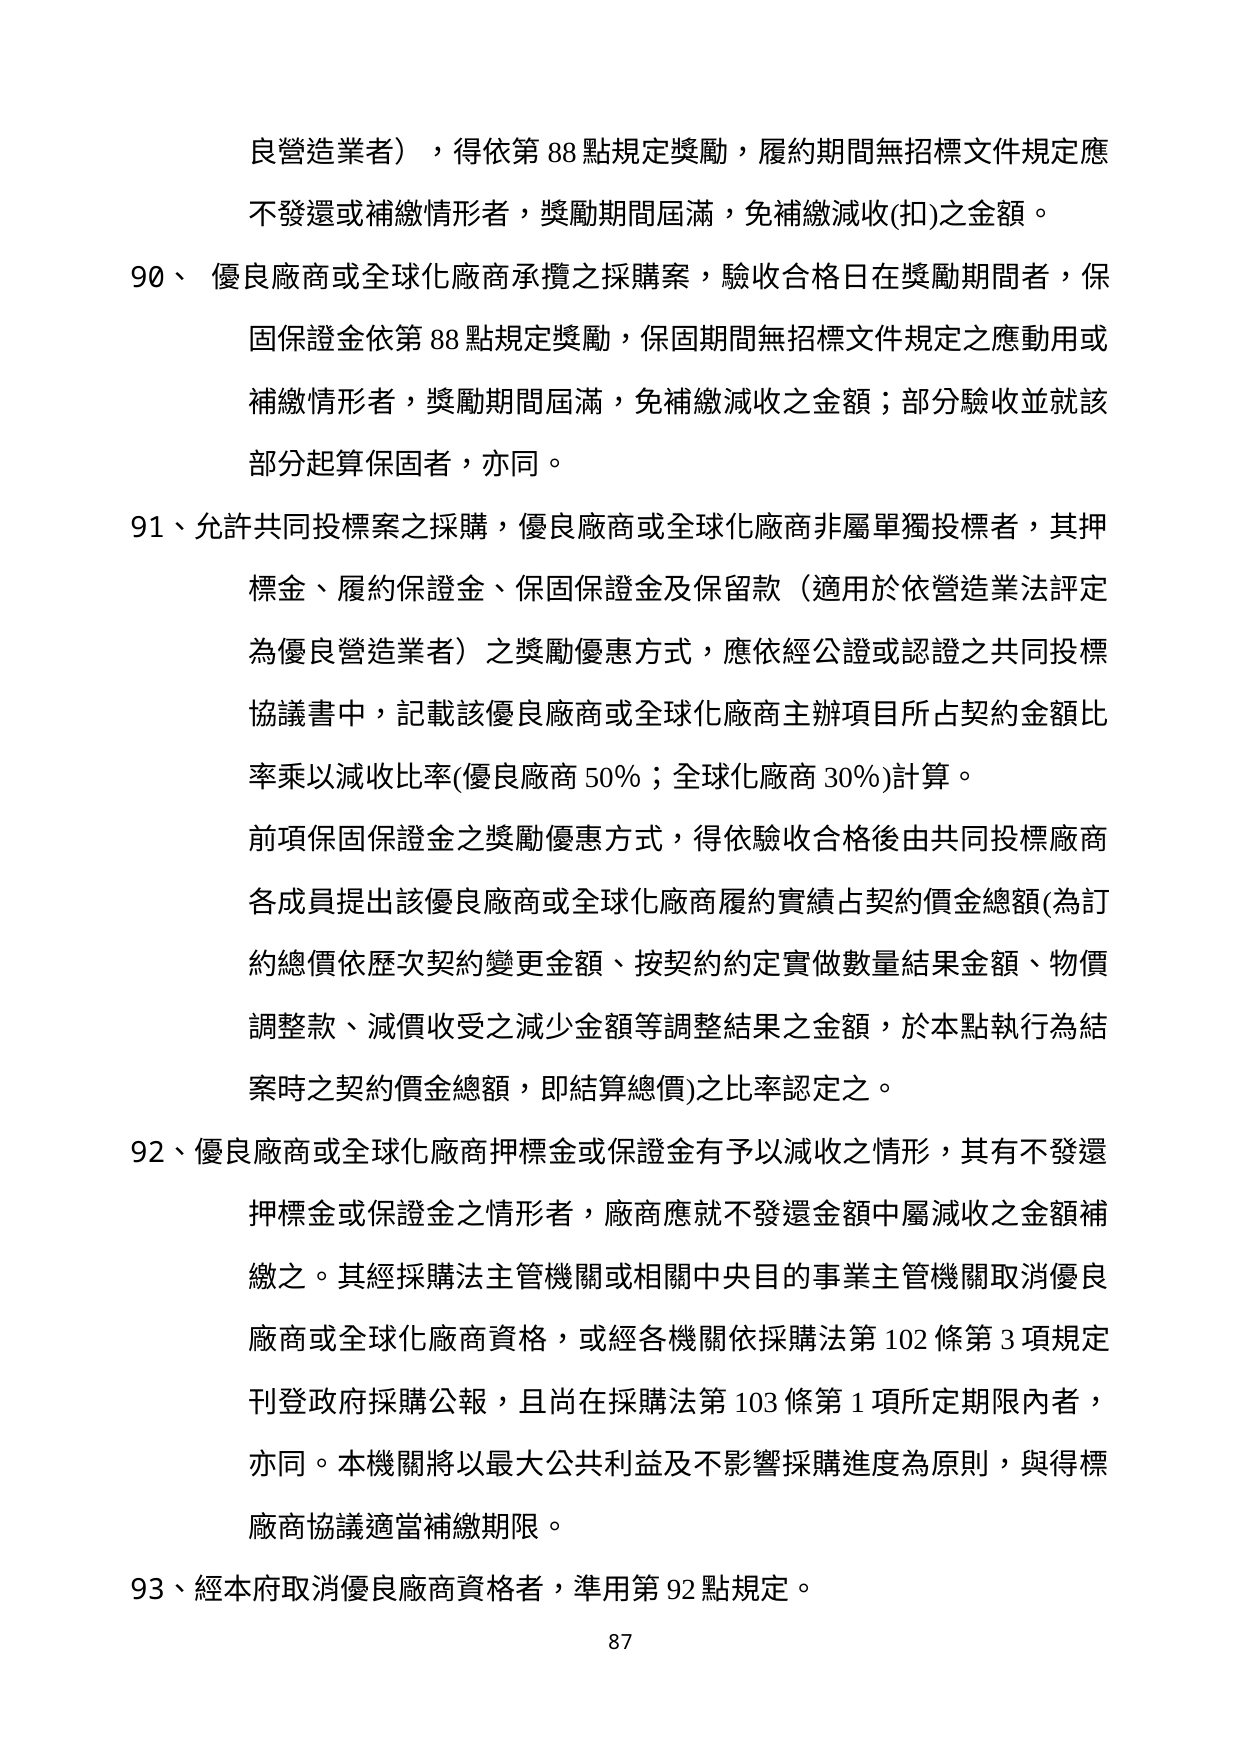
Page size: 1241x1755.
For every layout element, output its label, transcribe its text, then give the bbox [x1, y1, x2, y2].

list 良營造業者），得依第88點規定獎勵，履約期間無招標文件規定應不發還或補繳情形者，獎勵期間屆滿，免補繳減收(扣)之金額。 [130, 108, 1110, 233]
list 優良廠商或全球化廠商押標金或保證金有予以減收之情形，其有不發還押標金或保證金之情形者，廠商應就不發還金額中屬減收之金額補繳之。其經採購法主管機關或相關中央目的事業主管機關取消優良廠商或全球化廠商資格，或經各機關依採購法第102條第3項規定刊登政府採購公報，且尚在採購法第103條第1項所定期限內者，亦同。本機關將以最大公共利益及不影響採購進度為原則，與得標廠商協議適當補繳期限。 [130, 1108, 1110, 1545]
list 允許共同投標案之採購，優良廠商或全球化廠商非屬單獨投標者，其押標金、履約保證金、保固保證金及保留款（適用於依營造業法評定為優良營造業者）之獎勵優惠方式，應依經公證或認證之共同投標協議書中，記載該優良廠商或全球化廠商主辦項目所占契約金額比率乘以減收比率(優良廠商50％；全球化廠商30％)計算。 [130, 483, 1110, 795]
list 經本府取消優良廠商資格者，準用第92點規定。 [130, 1545, 1110, 1608]
text 前項保固保證金之獎勵優惠方式，得依驗收合格後由共同投標廠商各成員提出該優良廠商或全球化廠商履約實績占契約價金總額(為訂約總價依歷次契約變更金額、按契約約定實做數量結果金額、物價調整款、減價收受之減少金額等調整結果之金額，於本點執行為結案時之契約價金總額，即結算總價)之比率認定之。 [248, 795, 1110, 1108]
list 優良廠商或全球化廠商承攬之採購案，驗收合格日在獎勵期間者，保固保證金依第88點規定獎勵，保固期間無招標文件規定之應動用或補繳情形者，獎勵期間屆滿，免補繳減收之金額；部分驗收並就該部分起算保固者，亦同。 [130, 233, 1110, 483]
